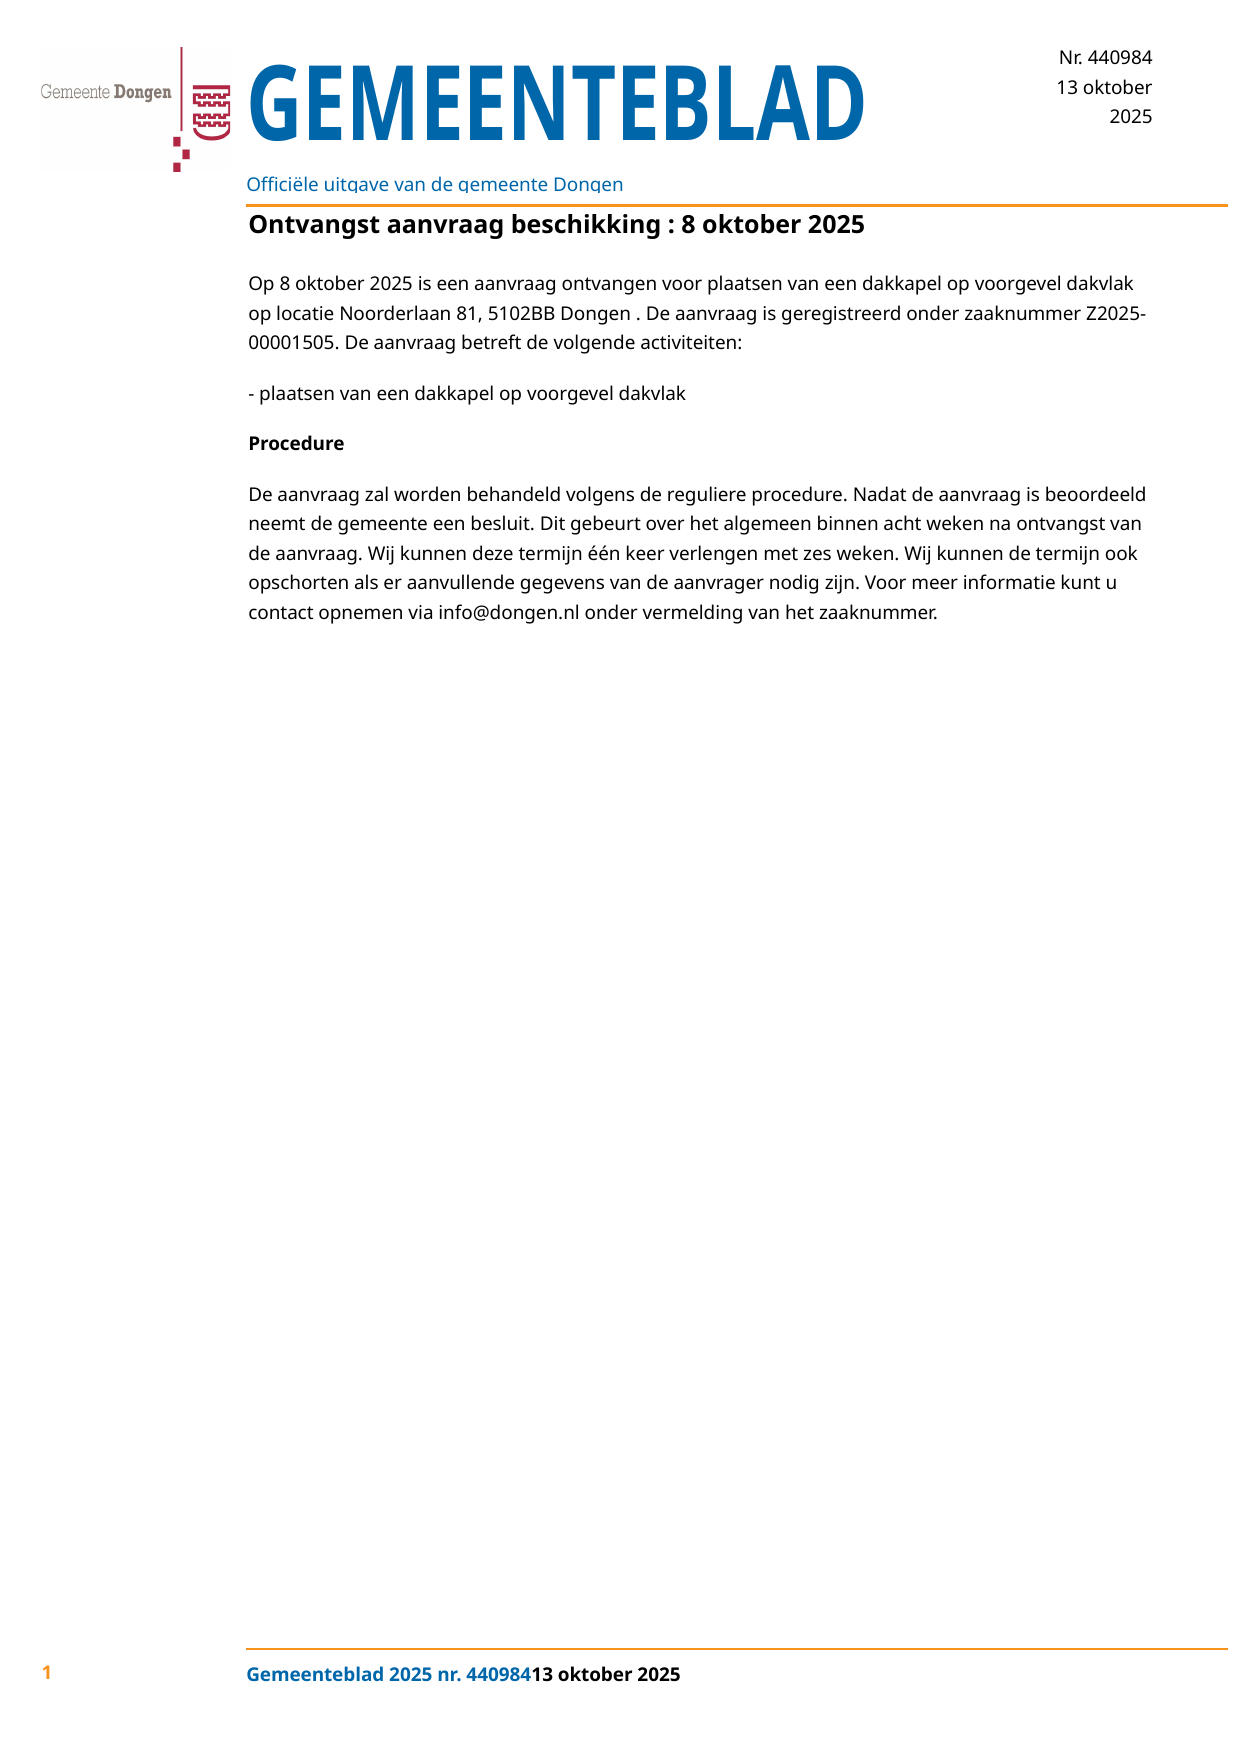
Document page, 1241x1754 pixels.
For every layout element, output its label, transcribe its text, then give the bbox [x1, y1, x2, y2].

text Ontvangst aanvraag beschikking : 8 oktober 2025 [248, 207, 1152, 241]
picture [41, 47, 231, 172]
text - plaatsen van een dakkapel op voorgevel dakvlak [248, 380, 1152, 406]
text Procedure [248, 430, 1152, 456]
text Op 8 oktober 2025 is een aanvraag ontvangen voor plaatsen van een dakkapel op voorgevel dakvlak op locatie Noorderlaan 81, 5102BB Dongen . De aanvraag is geregistreerd onder zaaknummer Z2025-00001505. De aanvraag betreft de volgende activiteiten: [248, 270, 1152, 355]
text De aanvraag zal worden behandeld volgens de reguliere procedure. Nadat de aanvraag is beoordeeld neemt de gemeente een besluit. Dit gebeurt over het algemeen binnen acht weken na ontvangst van de aanvraag. Wij kunnen deze termijn één keer verlengen met zes weken. Wij kunnen de termijn ook opschorten als er aanvullende gegevens van de aanvrager nodig zijn. Voor meer informatie kunt u contact opnemen via info@dongen.nl onder vermelding van het zaaknummer. [248, 481, 1152, 625]
